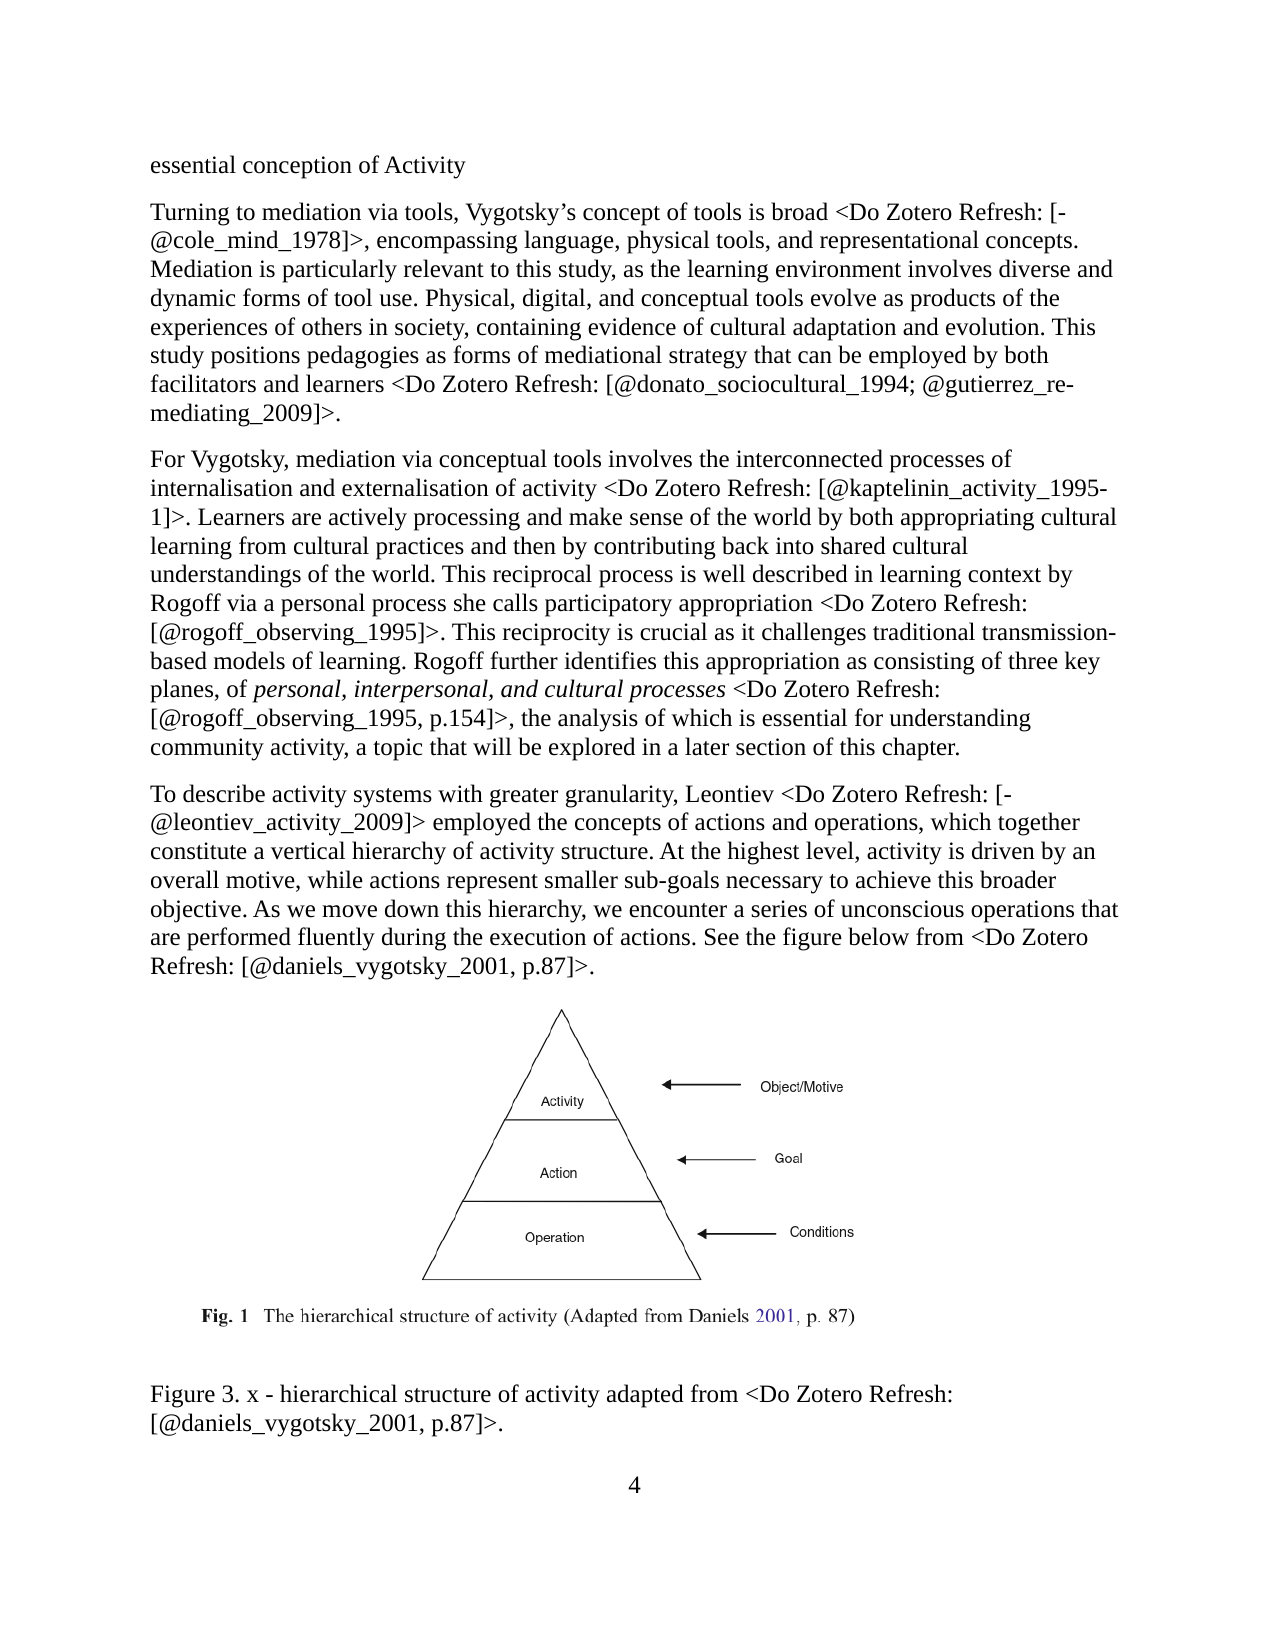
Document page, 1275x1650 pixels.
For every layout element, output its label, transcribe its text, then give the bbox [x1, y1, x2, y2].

text For Vygotsky, mediation via conceptual tools involves the interconnected processes of internalisation and externalisation of activity <Do Zotero Refresh: [@kaptelinin_activity_1995-1]>. Learners are actively processing and make sense of the world by both appropriating cultural learning from cultural practices and then by contributing back into shared cultural understandings of the world. This reciprocal process is well described in learning context by Rogoff via a personal process she calls participatory appropriation <Do Zotero Refresh: [@rogoff_observing_1995]>. This reciprocity is crucial as it challenges traditional transmission-based models of learning. Rogoff further identifies this appropriation as consisting of three key planes, of personal, interpersonal, and cultural processes <Do Zotero Refresh: [@rogoff_observing_1995, p.154]>, the analysis of which is essential for understanding community activity, a topic that will be explored in a later section of this chapter. [150, 444, 1125, 761]
text essential conception of Activity [150, 150, 1125, 179]
text Turning to mediation via tools, Vygotsky’s concept of tools is broad <Do Zotero Refresh: [-@cole_mind_1978]>, encompassing language, physical tools, and representational concepts. Mediation is particularly relevant to this study, as the learning environment involves diverse and dynamic forms of tool use. Physical, digital, and conceptual tools evolve as products of the experiences of others in society, containing evidence of cultural adaptation and evolution. This study positions pedagogies as forms of mediational strategy that can be employed by both facilitators and learners <Do Zotero Refresh: [@donato_sociocultural_1994; @gutierrez_re-mediating_2009]>. [150, 197, 1125, 427]
text Figure 3. x - hierarchical structure of activity adapted from <Do Zotero Refresh: [@daniels_vygotsky_2001, p.87]>. [150, 1379, 1125, 1437]
text To describe activity systems with greater granularity, Leontiev <Do Zotero Refresh: [-@leontiev_activity_2009]> employed the concepts of actions and operations, which together constitute a vertical hierarchy of activity structure. At the highest level, activity is driven by an overall motive, while actions represent smaller sub-goals necessary to achieve this broader objective. As we move down this hierarchy, we encounter a series of unconscious operations that are performed fluently during the execution of actions. See the figure below from <Do Zotero Refresh: [@daniels_vygotsky_2001, p.87]>. [150, 779, 1125, 980]
picture [150, 997, 1028, 1362]
